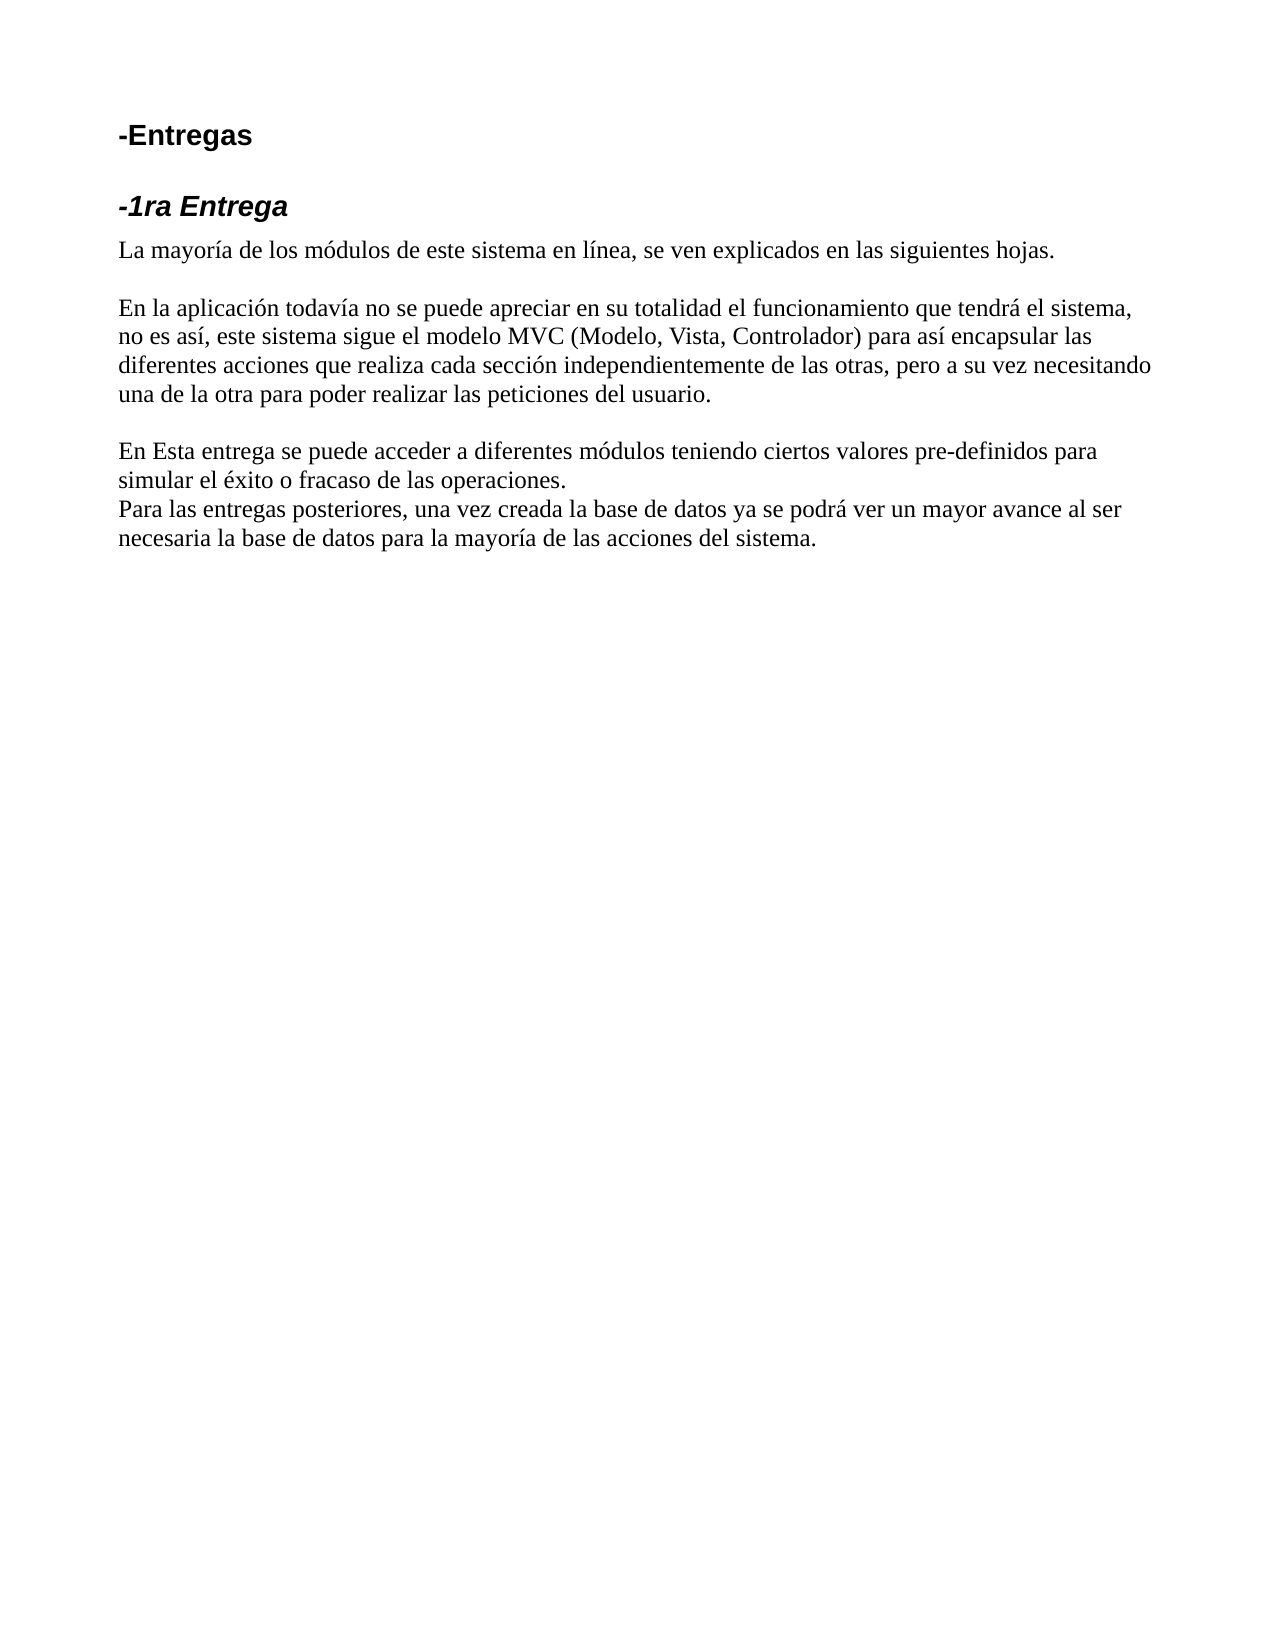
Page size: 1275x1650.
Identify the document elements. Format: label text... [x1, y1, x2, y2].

text Para las entregas posteriores, una vez creada la base de datos ya se podrá ver un mayor avance al ser necesaria la base de datos para la mayoría de las acciones del sistema. [118, 494, 1157, 551]
subtitle -Entregas [118, 118, 1157, 152]
subtitle -1ra Entrega [118, 189, 1157, 223]
text En Esta entrega se puede acceder a diferentes módulos teniendo ciertos valores pre-definidos para simular el éxito o fracaso de las operaciones. [118, 436, 1157, 494]
text La mayoría de los módulos de este sistema en línea, se ven explicados en las siguientes hojas. [118, 235, 1157, 264]
text En la aplicación todavía no se puede apreciar en su totalidad el funcionamiento que tendrá el sistema, no es así, este sistema sigue el modelo MVC (Modelo, Vista, Controlador) para así encapsular las diferentes acciones que realiza cada sección independientemente de las otras, pero a su vez necesitando una de la otra para poder realizar las peticiones del usuario. [118, 293, 1157, 408]
